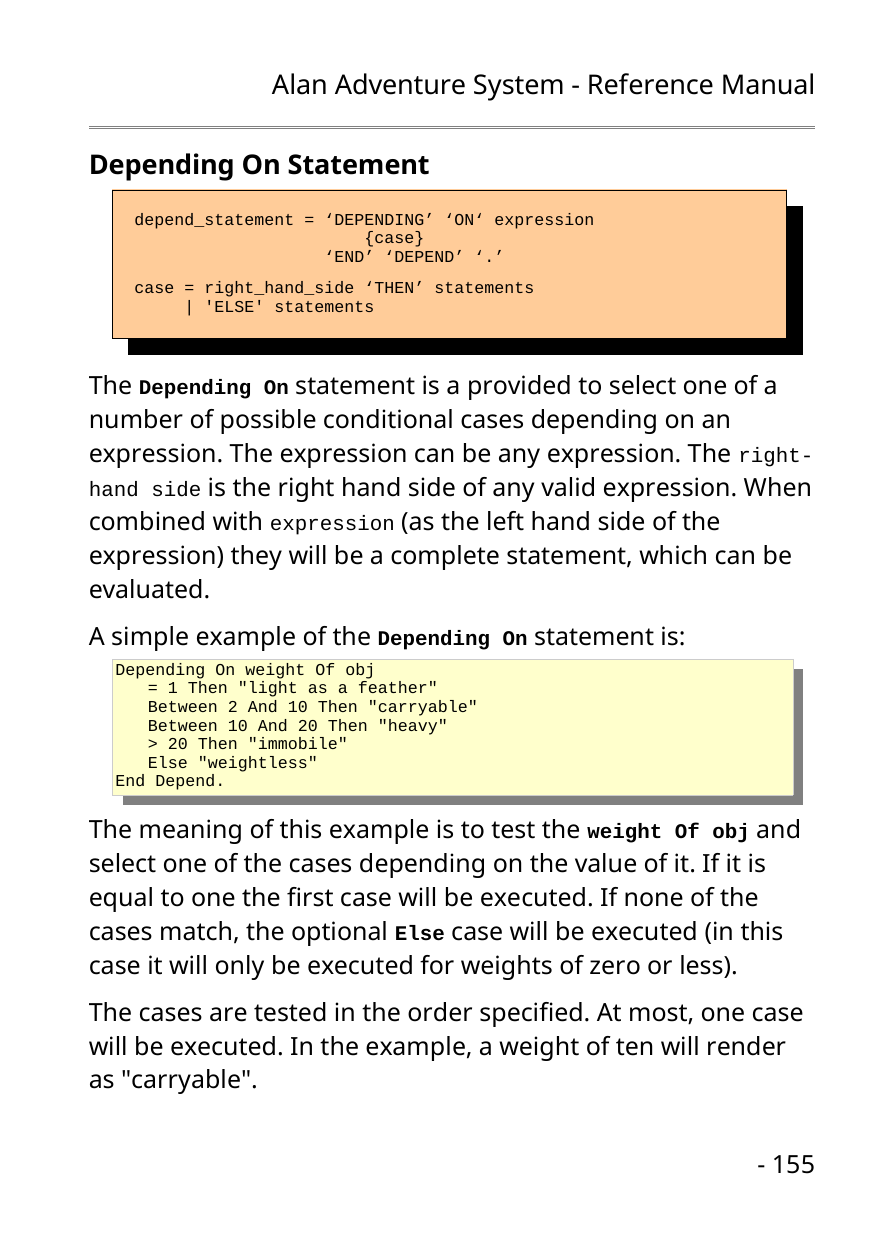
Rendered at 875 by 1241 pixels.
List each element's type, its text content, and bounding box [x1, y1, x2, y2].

text Depending On weight Of obj = 1 Then "light as a feather" Between 2 And 10 Then "carryable" Between 10 And 20 Then "heavy" > 20 Then "immobile" Else "weightless" End Depend. [113, 660, 793, 795]
text The cases are tested in the order specified. At most, one case will be executed. In the example, a weight of ten will render as "carryable". [88, 994, 815, 1096]
subtitle Depending On Statement [88, 146, 815, 182]
text case = right_hand_side ‘THEN’ statements | 'ELSE' statements [113, 258, 786, 338]
text depend_statement = ‘DEPENDING’ ‘ON‘ expression {case} ‘END’ ‘DEPEND’ ‘.’ [113, 191, 786, 258]
text The Depending On statement is a provided to select one of a number of possible conditional cases depending on an expression. The expression can be any expression. The right-hand side is the right hand side of any valid expression. When combined with expression (as the left hand side of the expression) they will be a complete statement, which can be evaluated. [88, 368, 815, 606]
text A simple example of the Depending On statement is: [88, 618, 815, 652]
text The meaning of this example is to test the weight Of obj and select one of the cases depending on the value of it. If it is equal to one the first case will be exe­cuted. If none of the cases match, the optional Else case will be executed (in this case it will only be executed for weights of zero or less). [88, 812, 815, 982]
